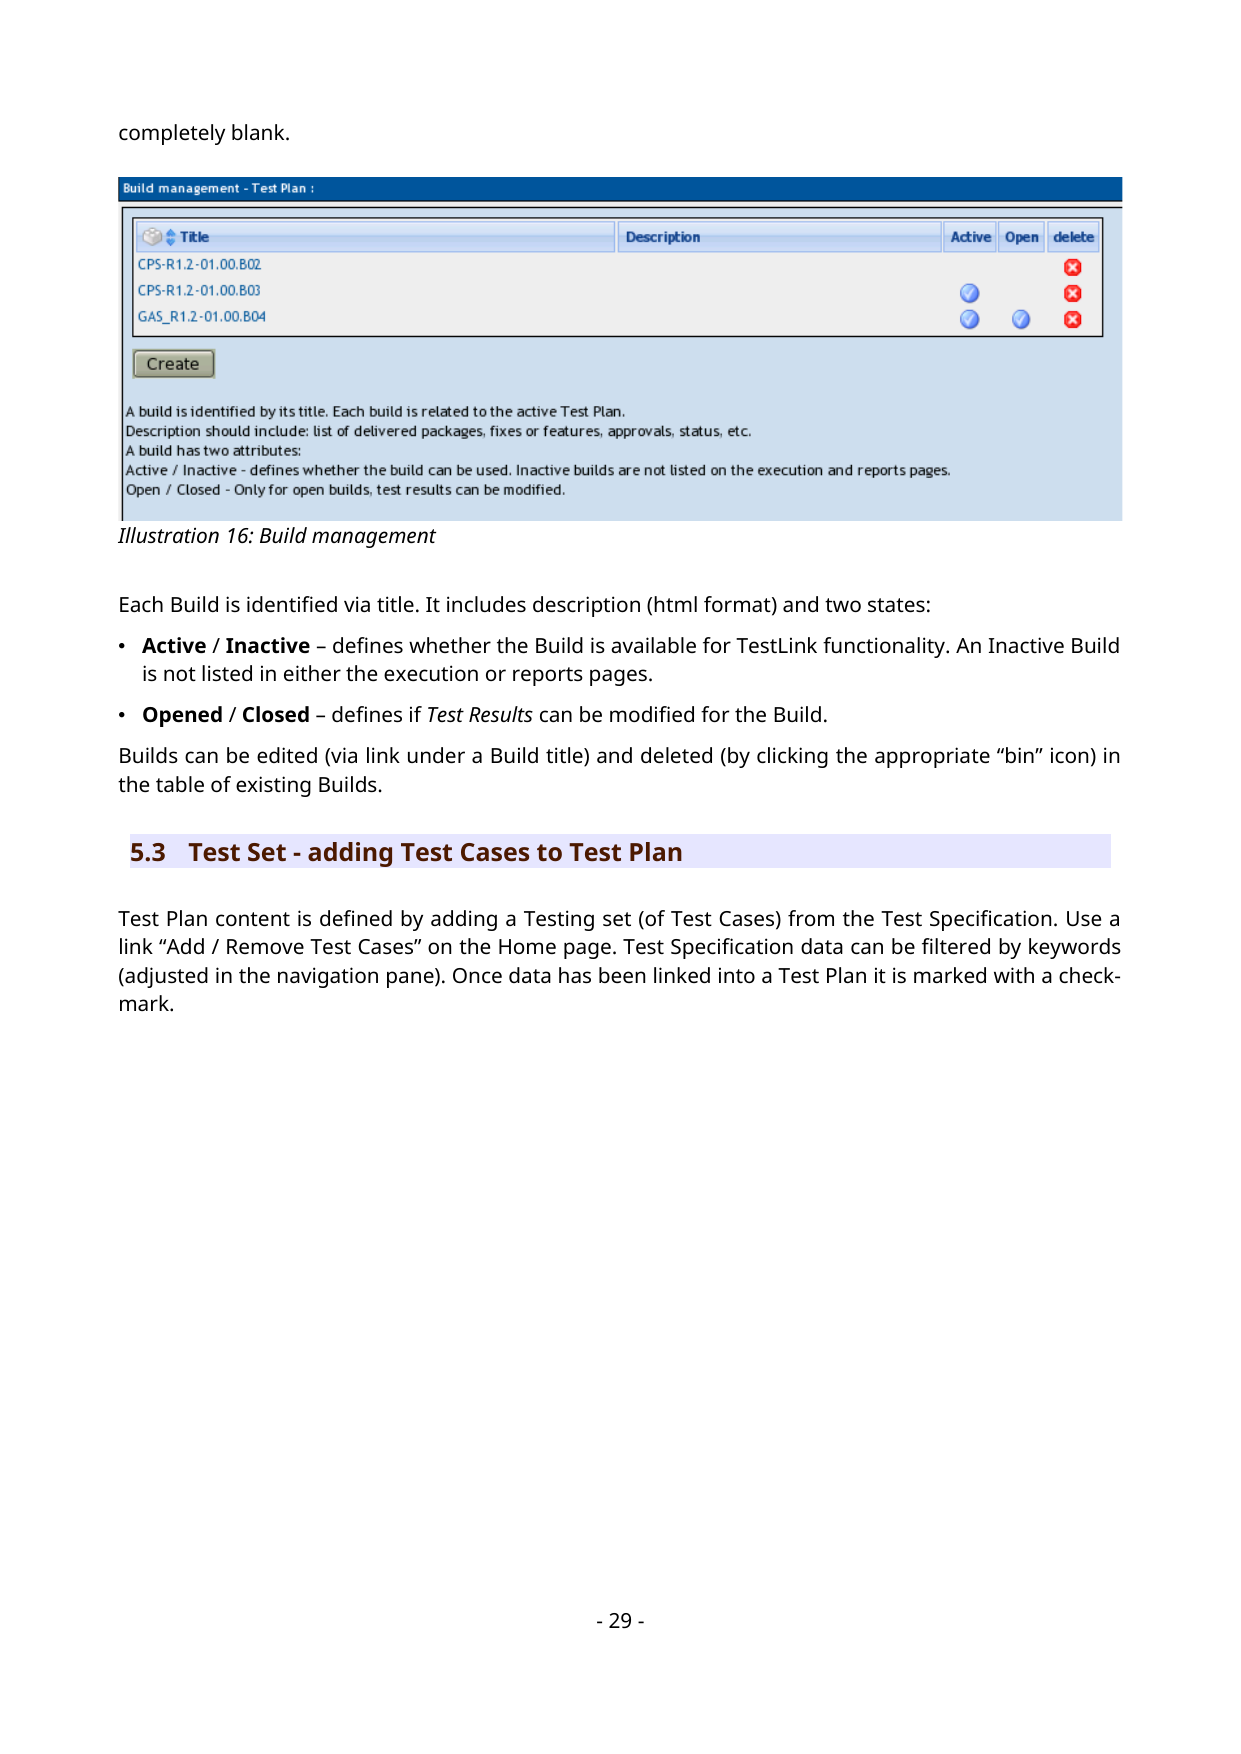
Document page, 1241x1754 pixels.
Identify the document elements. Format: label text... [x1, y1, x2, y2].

text Each Build is identified via title. It includes description (html format) and two states: [118, 590, 1122, 619]
subtitle Test Set - adding Test Cases to Test Plan [130, 834, 1111, 868]
text Illustration 16: Build management [118, 521, 1122, 549]
text Test Plan content is defined by adding a Testing set (of Test Cases) from the Test Specification. Use a link “Add / Remove Test Cases” on the Home page. Test Specification data can be filtered by keywords (adjusted in the navigation pane). Once data has been linked into a Test Plan it is marked with a check-mark. [118, 904, 1122, 1018]
list Active / Inactive – defines whether the Build is available for TestLink functionality. An Inactive Build is not listed in either the execution or reports pages. [118, 631, 1122, 688]
text Builds can be edited (via link under a Build title) and deleted (by clicking the appropriate “bin” icon) in the table of existing Builds. [118, 741, 1122, 798]
list Opened / Closed – defines if Test Results can be modified for the Build. [118, 701, 1122, 729]
text completely blank. [118, 118, 1122, 147]
picture [118, 177, 1123, 521]
